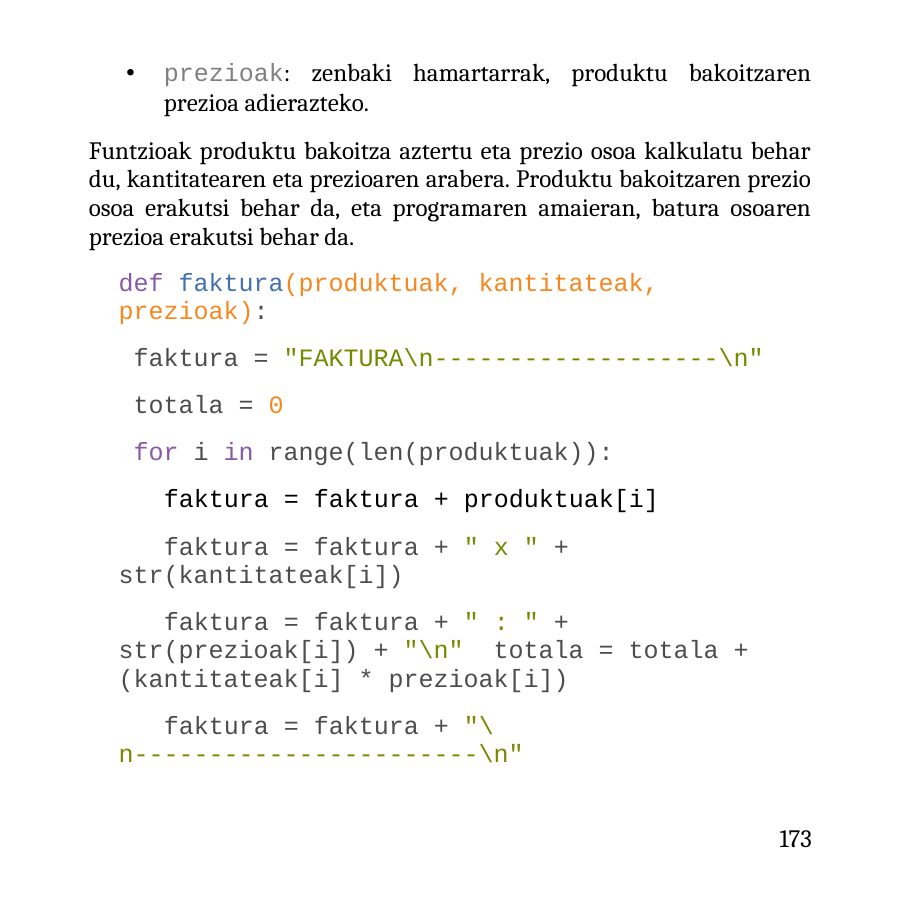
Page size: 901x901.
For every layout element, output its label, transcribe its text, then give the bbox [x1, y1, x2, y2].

text totala = 0 [118, 393, 811, 421]
text faktura = faktura + produktuak[i] [118, 487, 811, 515]
text faktura = faktura + " x " + str(kantitateak[i]) [118, 534, 811, 591]
text faktura = faktura + "\n-----------------------\n" [118, 713, 811, 770]
text faktura = faktura + " : " + str(prezioak[i]) + "\n" totala = totala + (kantitateak[i] * prezioak[i]) [118, 609, 811, 694]
text Funtzioak produktu bakoitza aztertu eta prezio osoa kalkulatu behar du, kantitatearen eta prezioaren arabera. Produktu bakoitzaren prezio osoa erakutsi behar da, eta programaren amaieran, batura osoaren prezioa erakutsi behar da. [89, 137, 811, 252]
text def faktura(produktuak, kantitateak, prezioak): [118, 270, 811, 327]
list prezioak: zenbaki hamartarrak, produktu bakoitzaren prezioa adierazteko. [126, 59, 811, 118]
text faktura = "FAKTURA\n-------------------\n" [118, 346, 811, 374]
text for i in range(len(produktuak)): [118, 440, 811, 468]
